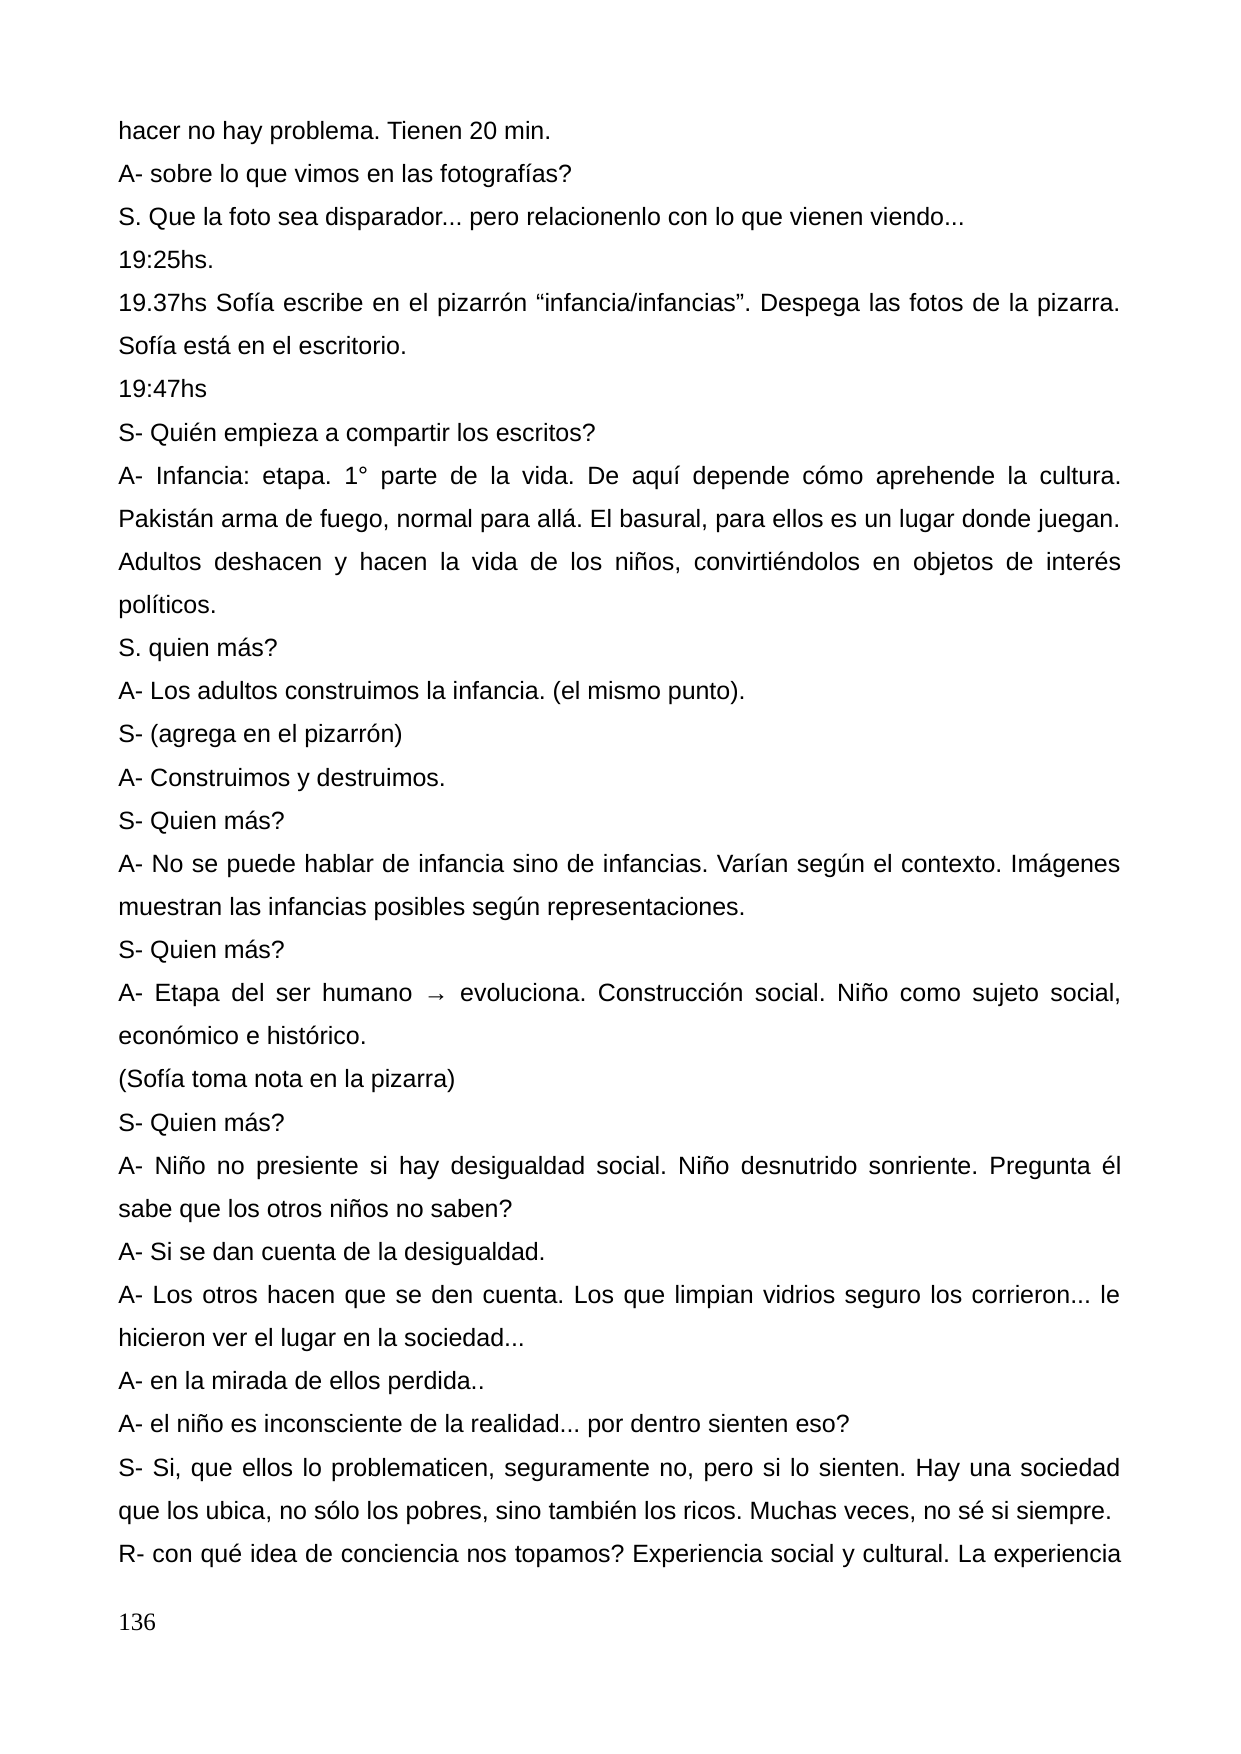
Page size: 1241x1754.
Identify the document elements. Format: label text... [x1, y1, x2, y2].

text A- el niño es inconsciente de la realidad... por dentro sienten eso? [118, 1409, 1123, 1438]
text S. quien más? [118, 633, 1123, 662]
text A- Construimos y destruimos. [118, 762, 1123, 791]
text A- Etapa del ser humano → evoluciona. Construcción social. Niño como sujeto social, económico e histórico. [118, 978, 1123, 1050]
text S- Quien más? [118, 935, 1123, 964]
text 19:47hs [118, 374, 1123, 403]
text A- Los adultos construimos la infancia. (el mismo punto). [118, 676, 1123, 705]
text A- en la mirada de ellos perdida.. [118, 1366, 1123, 1395]
text S- (agrega en el pizarrón) [118, 719, 1123, 748]
text A- sobre lo que vimos en las fotografías? [118, 159, 1123, 187]
text A- Los otros hacen que se den cuenta. Los que limpian vidrios seguro los corrieron... le hicieron ver el lugar en la sociedad... [118, 1280, 1123, 1352]
text 19:25hs. [118, 245, 1123, 274]
text A- Si se dan cuenta de la desigualdad. [118, 1237, 1123, 1266]
text (Sofía toma nota en la pizarra) [118, 1064, 1123, 1093]
text S. Que la foto sea disparador... pero relacionenlo con lo que vienen viendo... [118, 202, 1123, 231]
text 19.37hs Sofía escribe en el pizarrón “infancia/infancias”. Despega las fotos de la pizarra. Sofía está en el escritorio. [118, 288, 1123, 360]
text R- con qué idea de conciencia nos topamos? Experiencia social y cultural. La experiencia [118, 1539, 1123, 1567]
text S- Quien más? [118, 806, 1123, 834]
text S- Quién empieza a compartir los escritos? [118, 417, 1123, 446]
text A- No se puede hablar de infancia sino de infancias. Varían según el contexto. Imágenes muestran las infancias posibles según representaciones. [118, 849, 1123, 921]
text S- Si, que ellos lo problematicen, seguramente no, pero si lo sienten. Hay una sociedad que los ubica, no sólo los pobres, sino también los ricos. Muchas veces, no sé si siempre. [118, 1452, 1123, 1524]
text hacer no hay problema. Tienen 20 min. [118, 116, 1123, 144]
text A- Infancia: etapa. 1° parte de la vida. De aquí depende cómo aprehende la cultura. Pakistán arma de fuego, normal para allá. El basural, para ellos es un lugar donde juegan. Adultos deshacen y hacen la vida de los niños, convirtiéndolos en objetos de interés políticos. [118, 461, 1123, 619]
text S- Quien más? [118, 1107, 1123, 1136]
text A- Niño no presiente si hay desigualdad social. Niño desnutrido sonriente. Pregunta él sabe que los otros niños no saben? [118, 1151, 1123, 1222]
